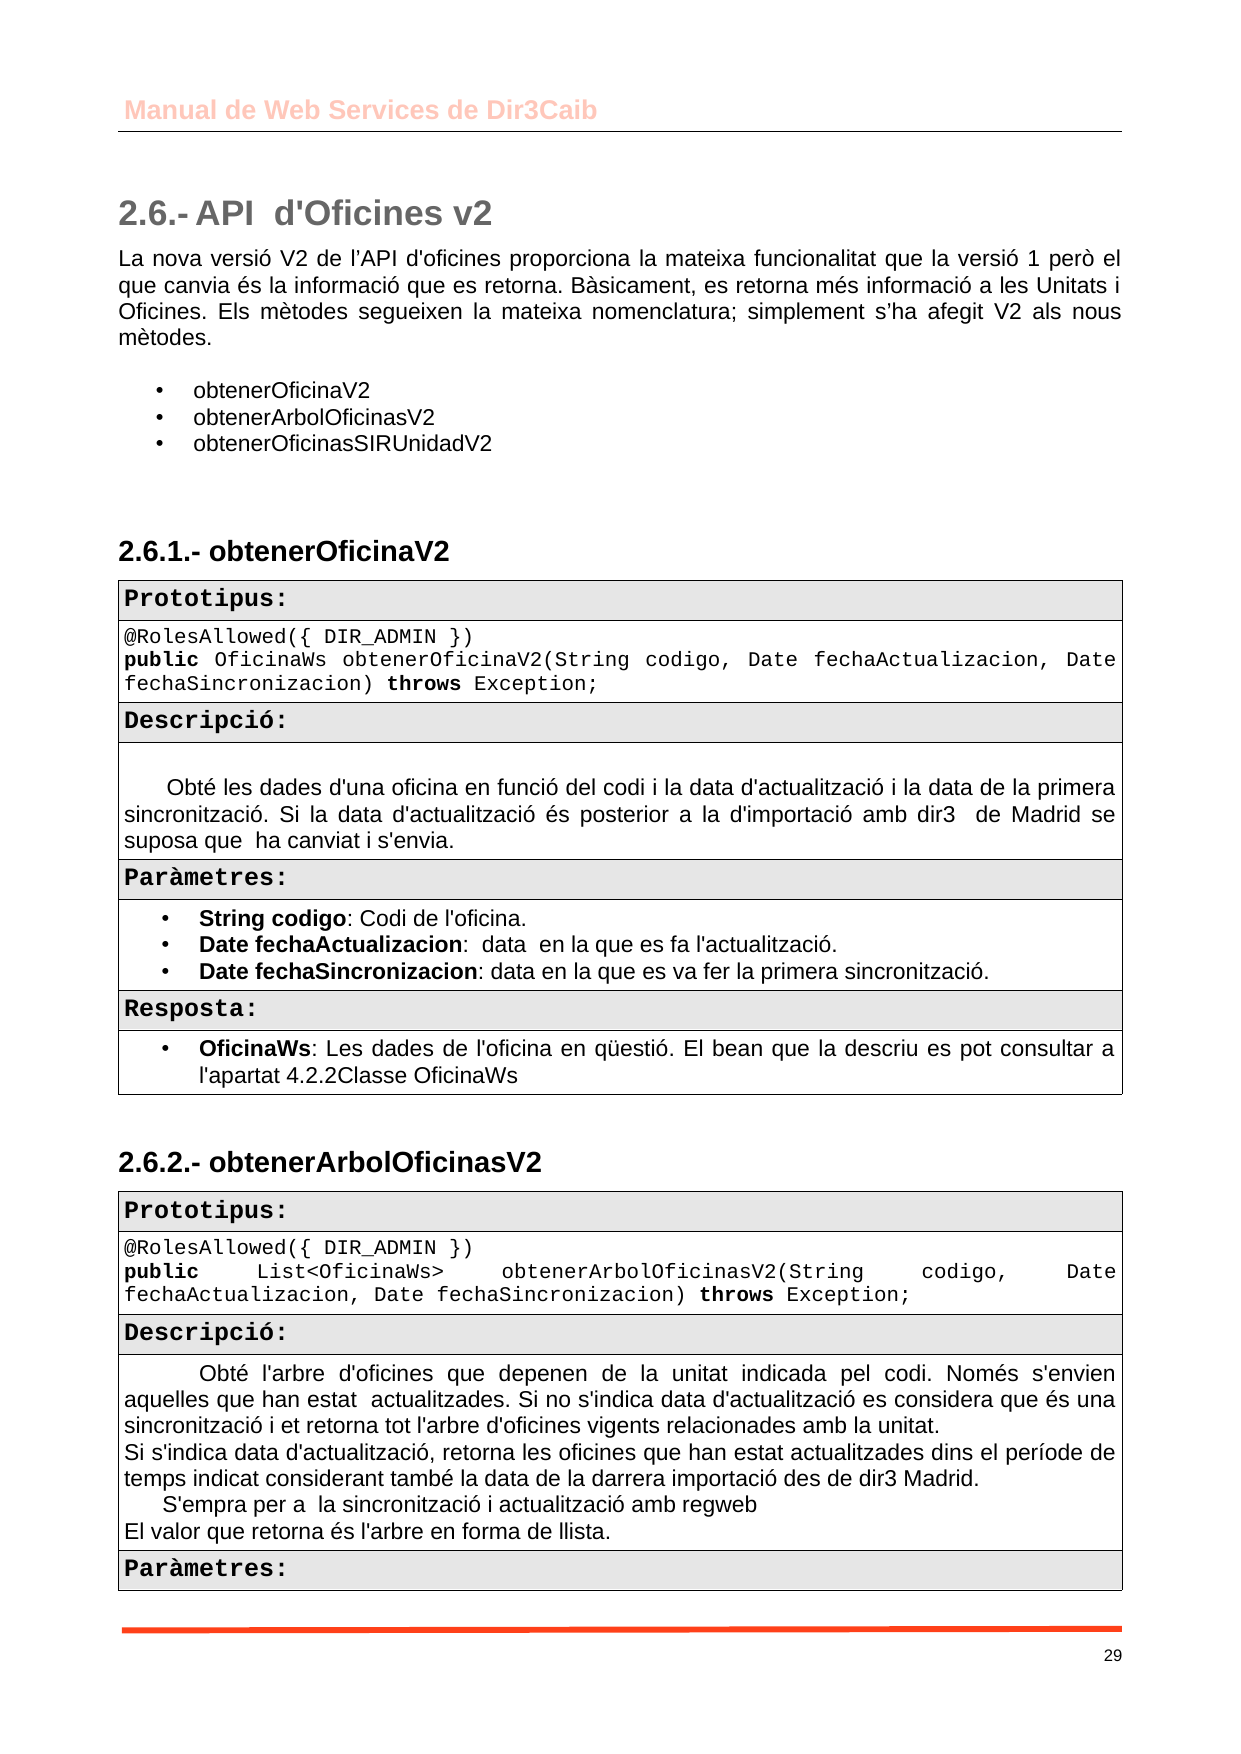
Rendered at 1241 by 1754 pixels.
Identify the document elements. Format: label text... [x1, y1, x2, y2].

table_cell String codigo: Codi de l'oficina. Date fechaActualizacion: data en la que es fa l'actualització. Date fechaSincronizacion: data en la que es va fer la primera sincronització. [119, 900, 1122, 990]
table_cell Paràmetres: [119, 1551, 1122, 1589]
table_cell Descripció: [119, 703, 1122, 742]
subtitle obtenerArbolOficinasV2 [118, 1145, 1122, 1179]
table_cell Paràmetres: [119, 860, 1122, 899]
table_header Prototipus: [119, 1192, 1122, 1231]
subtitle obtenerOficinaV2 [118, 534, 1122, 567]
subtitle API d'Oficines v2 [118, 192, 1122, 233]
list obtenerArbolOficinasV2 [156, 403, 1122, 430]
table_cell Descripció: [119, 1315, 1122, 1354]
table_cell Obté les dades d'una oficina en funció del codi i la data d'actualització i la data de la primera sincronització. Si la data d'actualització és posterior a la d'importació amb dir3 de Madrid se suposa que ha canviat i s'envia. [119, 743, 1122, 859]
text La nova versió V2 de l’API d'oficines proporciona la mateixa funcionalitat que la versió 1 però el que canvia és la informació que es retorna. Bàsicament, es retorna més informació a les Unitats i Oficines. Els mètodes segueixen la mateixa nomenclatura; simplement s’ha afegit V2 als nous mètodes. [118, 245, 1122, 351]
table_cell Resposta: [119, 991, 1122, 1029]
table_cell Obté l'arbre d'oficines que depenen de la unitat indicada pel codi. Només s'envien aquelles que han estat actualitzades. Si no s'indica data d'actualització es considera que és una sincronització i et retorna tot l'arbre d'oficines vigents relacionades amb la unitat. Si s'indica data d'actualització, retorna les oficines que han estat actualitzades dins el període de temps indicat considerant també la data de la darrera importació des de dir3 Madrid. S'empra per a la sincronització i actualització amb regweb El valor que retorna és l'arbre en forma de llista. [119, 1355, 1122, 1550]
list obtenerOficinasSIRUnidadV2 [156, 430, 1122, 456]
table_cell OficinaWs: Les dades de l'oficina en qüestió. El bean que la descriu es pot consultar a l'apartat 4.2.2Classe OficinaWs [119, 1031, 1122, 1094]
list obtenerOficinaV2 [156, 377, 1122, 403]
table_cell @RolesAllowed({ DIR_ADMIN }) public OficinaWs obtenerOficinaV2(String codigo, Date fechaActualizacion, Date fechaSincronizacion) throws Exception; [119, 621, 1122, 702]
table_cell @RolesAllowed({ DIR_ADMIN }) public List<OficinaWs> obtenerArbolOficinasV2(String codigo, Date fechaActualizacion, Date fechaSincronizacion) throws Exception; [119, 1232, 1122, 1314]
table_header Prototipus: [119, 581, 1122, 620]
